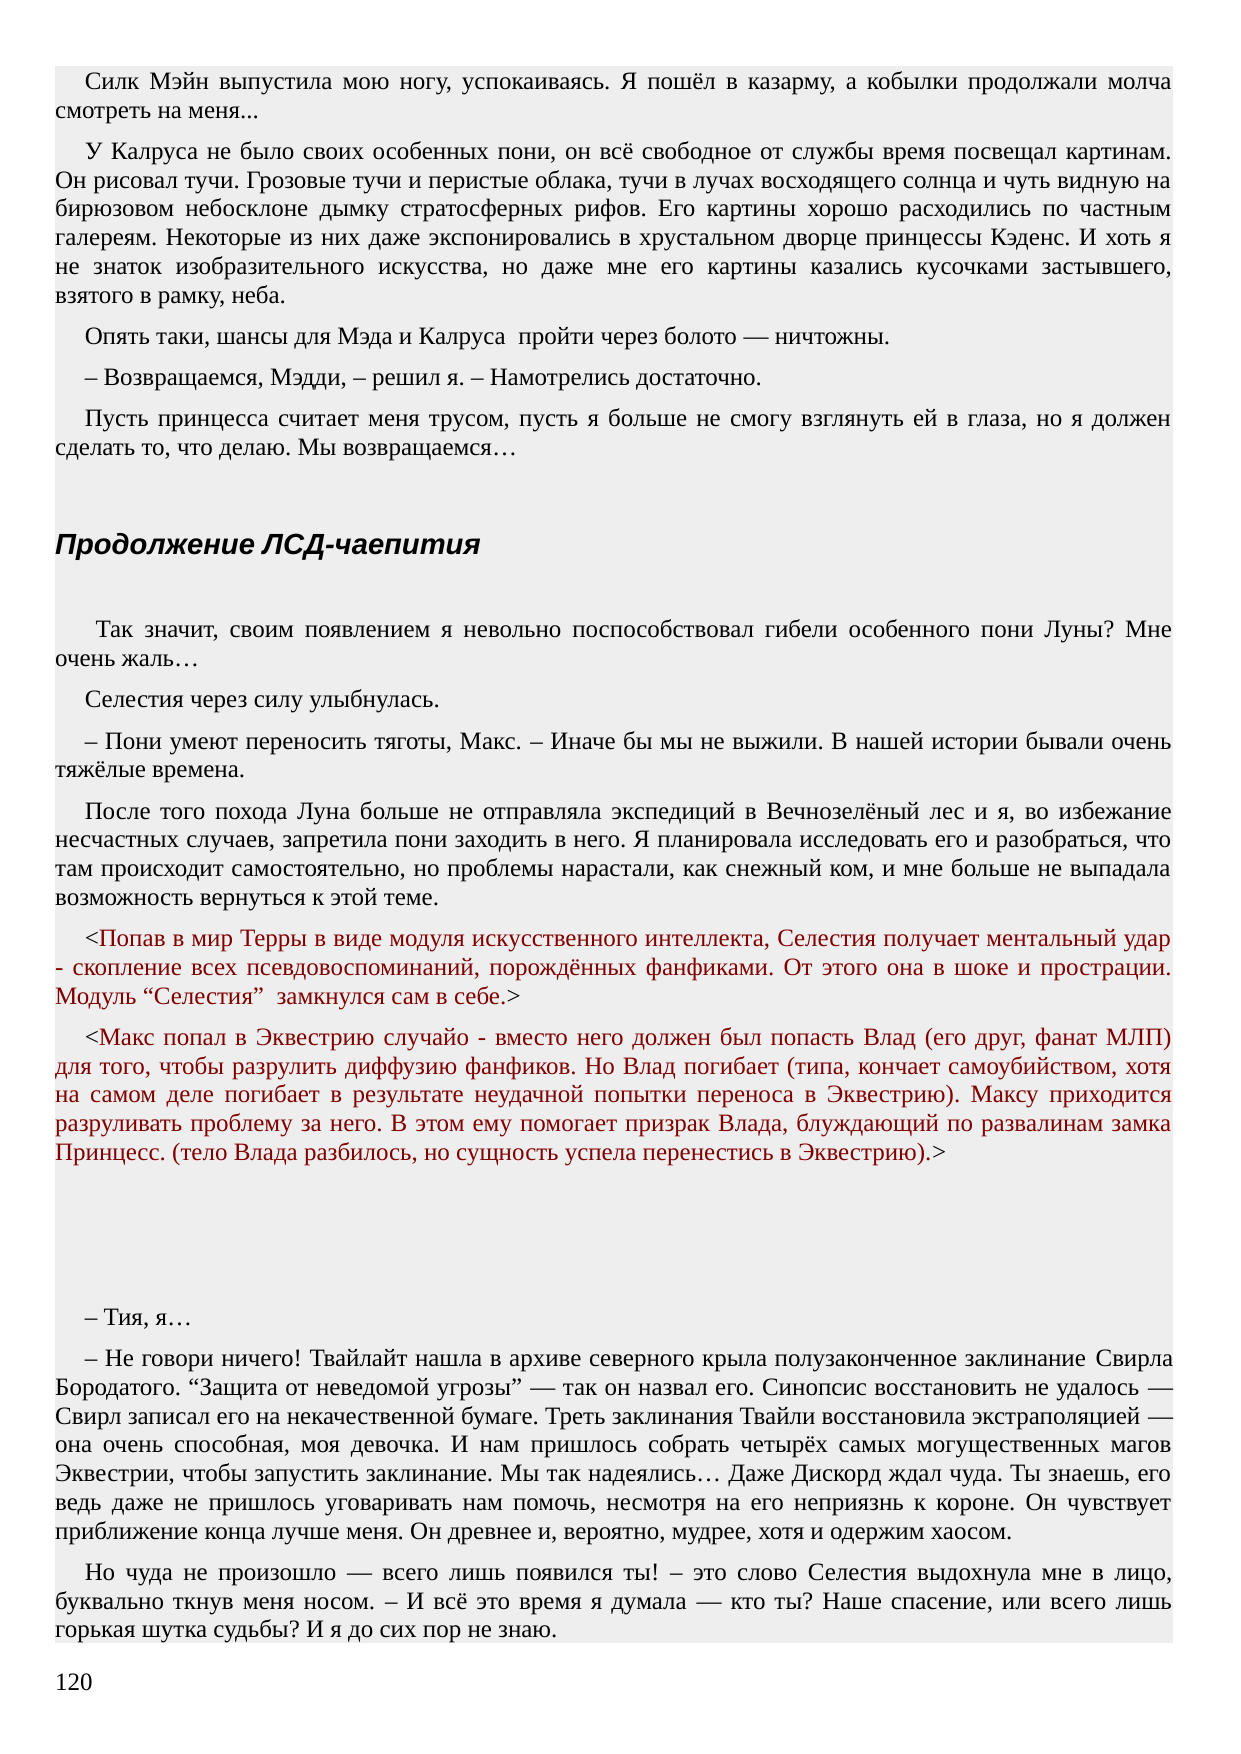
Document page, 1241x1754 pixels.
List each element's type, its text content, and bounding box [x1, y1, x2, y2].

text Так значит, своим появлением я невольно поспособствовал гибели особенного пони Луны? Мне очень жаль… [55, 614, 1173, 672]
text <Макс попал в Эквестрию случайо - вместо него должен был попасть Влад (его друг, фанат МЛП) для того, чтобы разрулить диффузию фанфиков. Но Влад погибает (типа, кончает самоубийством, хотя на самом деле погибает в результате неудачной попытки переноса в Эквестрию). Максу приходится разруливать проблему за него. В этом ему помогает призрак Влада, блуждающий по развалинам замка Принцесс. (тело Влада разбилось, но сущность успела перенестись в Эквестрию).> [55, 1022, 1173, 1166]
text – Возвращаемся, Мэдди, – решил я. – Намотрелись достаточно. [55, 362, 1173, 391]
text <Попав в мир Терры в виде модуля искусственного интеллекта, Селестия получает ментальный удар - скопление всех псевдовоспоминаний, порождённых фанфиками. От этого она в шоке и прострации. Модуль “Селестия” замкнулся сам в себе.> [55, 923, 1173, 1009]
text У Калруса не было своих особенных пони, он всё свободное от службы время посвещал картинам. Он рисовал тучи. Грозовые тучи и перистые облака, тучи в лучах восходящего солнца и чуть видную на бирюзовом небосклоне дымку стратосферных рифов. Его картины хорошо расходились по частным галереям. Некоторые из них даже экспонировались в хрустальном дворце принцессы Кэденс. И хоть я не знаток изобразительного искусства, но даже мне его картины казались кусочками застывшего, взятого в рамку, неба. [55, 136, 1173, 308]
text – Тия, я… [55, 1302, 1173, 1331]
text – Пони умеют переносить тяготы, Макс. – Иначе бы мы не выжили. В нашей истории бывали очень тяжёлые времена. [55, 726, 1173, 783]
text Селестия через силу улыбнулась. [55, 684, 1173, 713]
text Но чуда не произошло — всего лишь появился ты! – это слово Селестия выдохнула мне в лицо, буквально ткнув меня носом. – И всё это время я думала — кто ты? Наше спасение, или всего лишь горькая шутка судьбы? И я до сих пор не знаю. [55, 1557, 1173, 1643]
text Опять таки, шансы для Мэда и Калруса пройти через болото — ничтожны. [55, 321, 1173, 350]
text Силк Мэйн выпустила мою ногу, успокаиваясь. Я пошёл в казарму, а кобылки продолжали молча смотреть на меня... [55, 66, 1173, 123]
text Пусть принцесса считает меня трусом, пусть я больше не смогу взглянуть ей в глаза, но я должен сделать то, что делаю. Мы возвращаемся… [55, 403, 1173, 461]
text После того похода Луна больше не отправляла экспедиций в Вечнозелёный лес и я, во избежание несчастных случаев, запретила пони заходить в него. Я планировала исследовать его и разобраться, что там происходит самостоятельно, но проблемы нарастали, как снежный ком, и мне больше не выпадала возможность вернуться к этой теме. [55, 796, 1173, 911]
text – Не говори ничего! Твайлайт нашла в архиве северного крыла полузаконченное заклинание Cвирла Бородатого. “Защита от неведомой угрозы” — так он назвал его. Синопсис восстановить не удалось — Свирл записал его на некачественной бумаге. Треть заклинания Твайли восстановила экстраполяцией — она очень способная, моя девочка. И нам пришлось собрать четырёх самых могущественных магов Эквестрии, чтобы запустить заклинание. Мы так надеялись… Даже Дискорд ждал чуда. Ты знаешь, его ведь даже не пришлось уговаривать нам помочь, несмотря на его неприязнь к короне. Он чувствует приближение конца лучше меня. Он древнее и, вероятно, мудрее, хотя и одержим хаосом. [55, 1343, 1173, 1544]
subtitle Продолжение ЛСД-чаепития [55, 527, 1173, 561]
